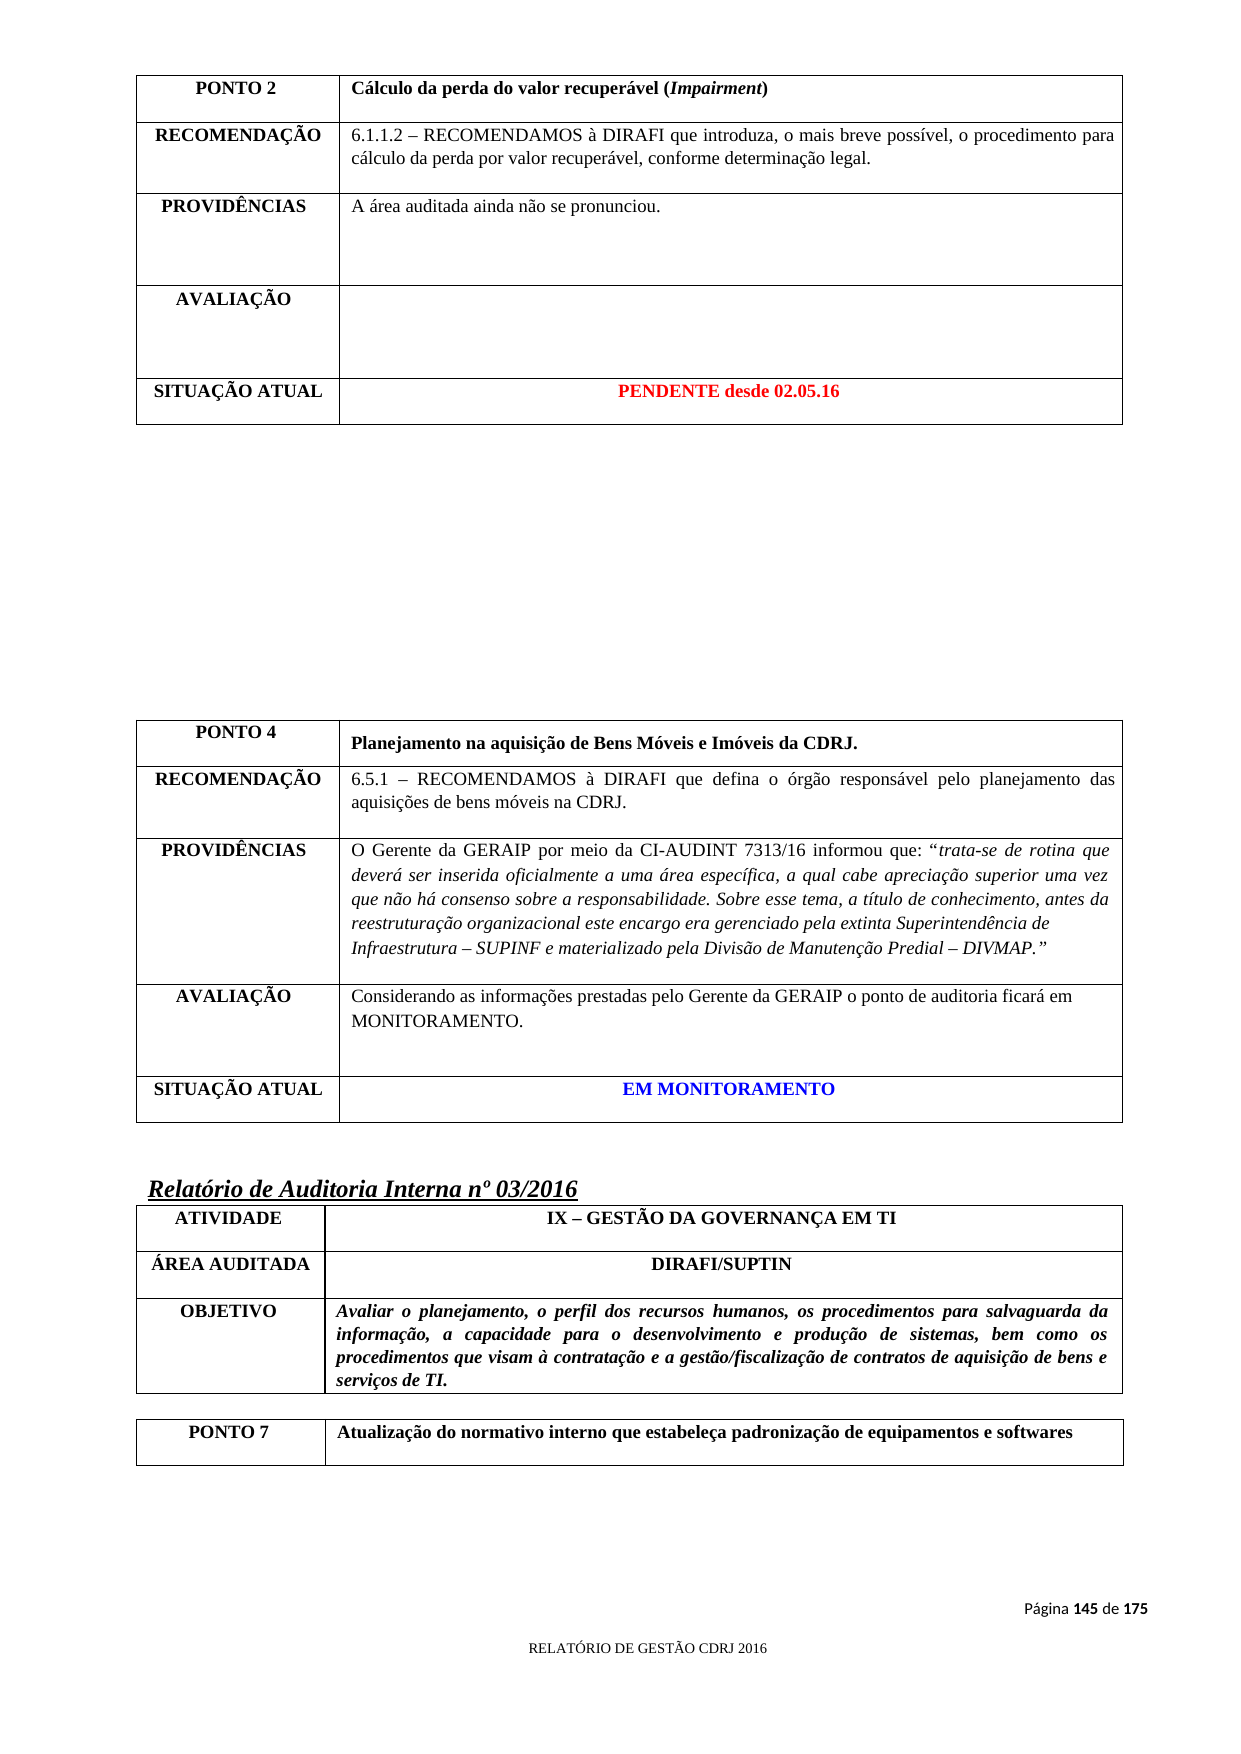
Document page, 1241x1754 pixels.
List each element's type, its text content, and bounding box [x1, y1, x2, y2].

table_cell 6.5.1 – RECOMENDAMOS à DIRAFI que defina o órgão responsável pelo planejamento das aquisições de bens móveis na CDRJ. [340, 767, 1122, 837]
table_cell PROVIDÊNCIAS [137, 194, 339, 285]
table_cell PENDENTE desde 02.05.16 [340, 379, 1122, 424]
table_cell A área auditada ainda não se pronunciou. [340, 194, 1122, 285]
table_cell RECOMENDAÇÃO [137, 767, 339, 837]
table_cell Avaliar o planejamento, o perfil dos recursos humanos, os procedimentos para salvaguarda da informação, a capacidade para o desenvolvimento e produção de sistemas, bem como os procedimentos que visam à contratação e a gestão/fiscalização de contratos de aquisição de bens e serviços de TI. [326, 1299, 1122, 1393]
table_header PONTO 7 [137, 1420, 325, 1465]
table_header Atualização do normativo interno que estabeleça padronização de equipamentos e softwares [326, 1420, 1123, 1465]
table_cell PROVIDÊNCIAS [137, 839, 339, 983]
table_cell O Gerente da GERAIP por meio da CI-AUDINT 7313/16 informou que: “trata-se de rotina que deverá ser inserida oficialmente a uma área específica, a qual cabe apreciação superior uma vez que não há consenso sobre a responsabilidade. Sobre esse tema, a título de conhecimento, antes da reestruturação organizacional este encargo era gerenciado pela extinta Superintendência de Infraestrutura – SUPINF e materializado pela Divisão de Manutenção Predial – DIVMAP.” [340, 839, 1122, 983]
table_cell [340, 286, 1122, 378]
table_header PONTO 4 [137, 721, 339, 766]
table_cell OBJETIVO [137, 1299, 324, 1393]
table_header Cálculo da perda do valor recuperável (Impairment) [340, 76, 1122, 122]
table_cell Considerando as informações prestadas pelo Gerente da GERAIP o ponto de auditoria ficará em MONITORAMENTO. [340, 985, 1122, 1076]
table_cell 6.1.1.2 – RECOMENDAMOS à DIRAFI que introduza, o mais breve possível, o procedimento para cálculo da perda por valor recuperável, conforme determinação legal. [340, 123, 1122, 193]
table_header Planejamento na aquisição de Bens Móveis e Imóveis da CDRJ. [340, 721, 1122, 766]
table_cell RECOMENDAÇÃO [137, 123, 339, 193]
table_cell SITUAÇÃO ATUAL [137, 379, 339, 424]
table_cell SITUAÇÃO ATUAL [137, 1077, 339, 1122]
table_cell AVALIAÇÃO [137, 286, 339, 378]
table_cell EM MONITORAMENTO [340, 1077, 1122, 1122]
table_header ATIVIDADE [137, 1206, 324, 1251]
table_cell ÁREA AUDITADA [137, 1252, 324, 1298]
text Relatório de Auditoria Interna nº 03/2016 [147, 1174, 1217, 1203]
table_cell DIRAFI/SUPTIN [326, 1252, 1122, 1298]
table_header IX – GESTÃO DA GOVERNANÇA EM TI [326, 1206, 1122, 1251]
table_header PONTO 2 [137, 76, 339, 122]
table_cell AVALIAÇÃO [137, 985, 339, 1076]
